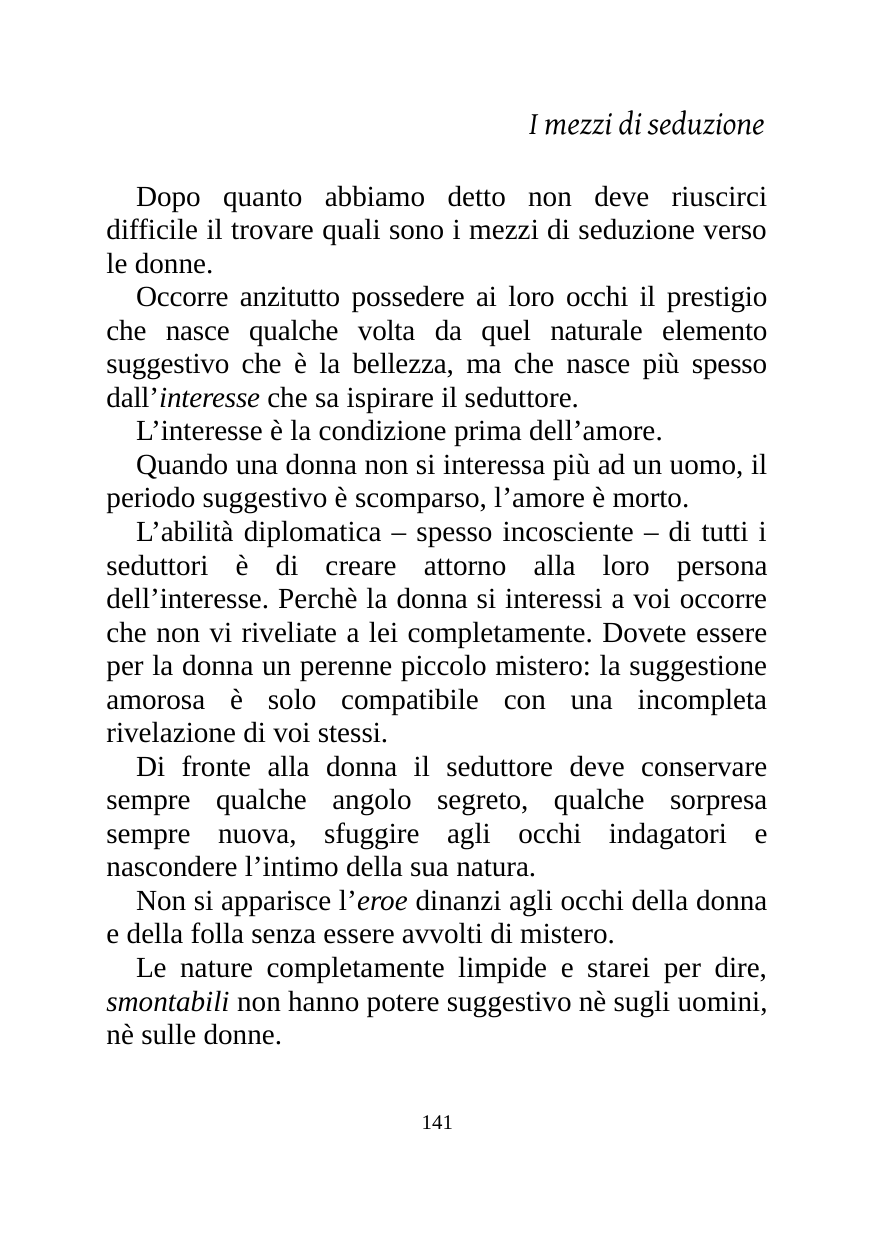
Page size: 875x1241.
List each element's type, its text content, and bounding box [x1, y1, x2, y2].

text Non si apparisce l’eroe dinanzi agli occhi della donna e della folla senza essere avvolti di mistero. [106, 883, 768, 950]
text Di fronte alla donna il seduttore deve conservare sempre qualche angolo segreto, qualche sorpresa sempre nuova, sfuggire agli occhi indagatori e nascondere l’intimo della sua natura. [106, 749, 768, 883]
text Le nature completamente limpide e starei per dire, smontabili non hanno potere suggestivo nè sugli uomini, nè sulle donne. [106, 950, 768, 1051]
text L’interesse è la condizione prima dell’amore. [106, 413, 768, 447]
text Dopo quanto abbiamo detto non deve riuscirci difficile il trovare quali sono i mezzi di seduzione verso le donne. [106, 179, 768, 279]
text L’abilità diplomatica – spesso incosciente – di tutti i seduttori è di creare attorno alla loro persona dell’interesse. Perchè la donna si interessi a voi occorre che non vi riveliate a lei completamente. Dovete essere per la donna un perenne piccolo mistero: la suggestione amorosa è solo compatibile con una incompleta rivelazione di voi stessi. [106, 514, 768, 749]
subtitle I mezzi di seduzione [106, 106, 768, 143]
text Occorre anzitutto possedere ai loro occhi il prestigio che nasce qualche volta da quel naturale elemento suggestivo che è la bellezza, ma che nasce più spesso dall’interesse che sa ispirare il seduttore. [106, 279, 768, 413]
text Quando una donna non si interessa più ad un uomo, il periodo suggestivo è scomparso, l’amore è morto. [106, 447, 768, 514]
